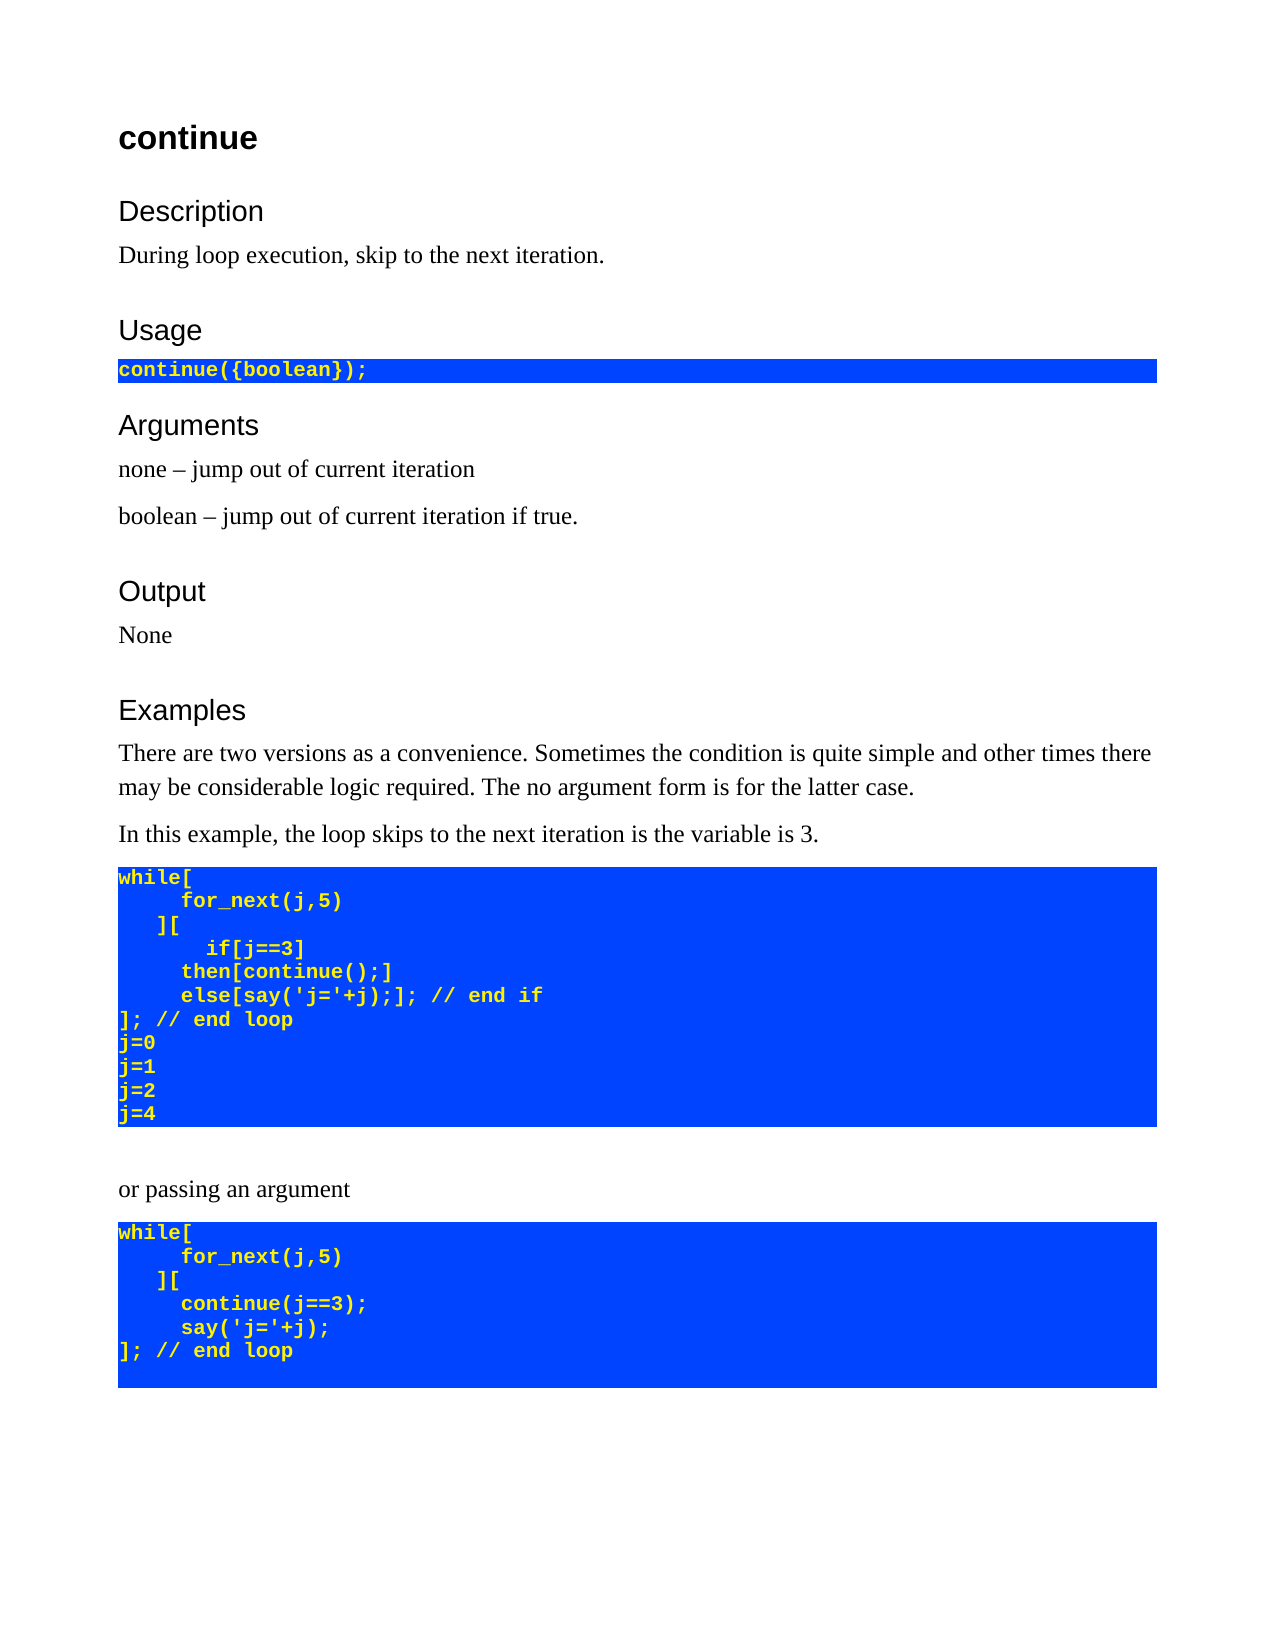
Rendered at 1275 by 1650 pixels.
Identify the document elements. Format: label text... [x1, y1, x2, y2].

text j=4 [118, 1103, 1157, 1127]
text ]; // end loop [118, 1009, 1157, 1032]
text In this example, the loop skips to the next iteration is the variable is 3. [118, 819, 1157, 848]
text ][ [118, 914, 1157, 938]
text j=0 [118, 1032, 1157, 1056]
text for_next(j,5) [118, 890, 1157, 914]
text then[continue();] [118, 961, 1157, 985]
text else[say('j='+j);]; // end if [118, 985, 1157, 1009]
text continue({boolean}); [118, 359, 1157, 383]
text boolean – jump out of current iteration if true. [118, 501, 1157, 530]
subtitle Examples [118, 692, 1157, 726]
subtitle Output [118, 574, 1157, 607]
subtitle Description [118, 194, 1157, 228]
text while[ for_next(j,5) ][ continue(j==3); say('j='+j); ]; // end loop [118, 1222, 1157, 1388]
text if[j==3] [118, 938, 1157, 961]
subtitle Arguments [118, 408, 1157, 441]
text or passing an argument [118, 1174, 1157, 1203]
subtitle Usage [118, 313, 1157, 346]
text j=1 [118, 1056, 1157, 1079]
text j=2 [118, 1079, 1157, 1103]
text During loop execution, skip to the next iteration. [118, 240, 1157, 269]
subtitle continue [118, 118, 1157, 157]
text none – jump out of current iteration [118, 454, 1157, 482]
text while[ [118, 867, 1157, 890]
text None [118, 620, 1157, 649]
text There are two versions as a convenience. Sometimes the condition is quite simple and other times there may be considerable logic required. The no argument form is for the latter case. [118, 738, 1157, 800]
